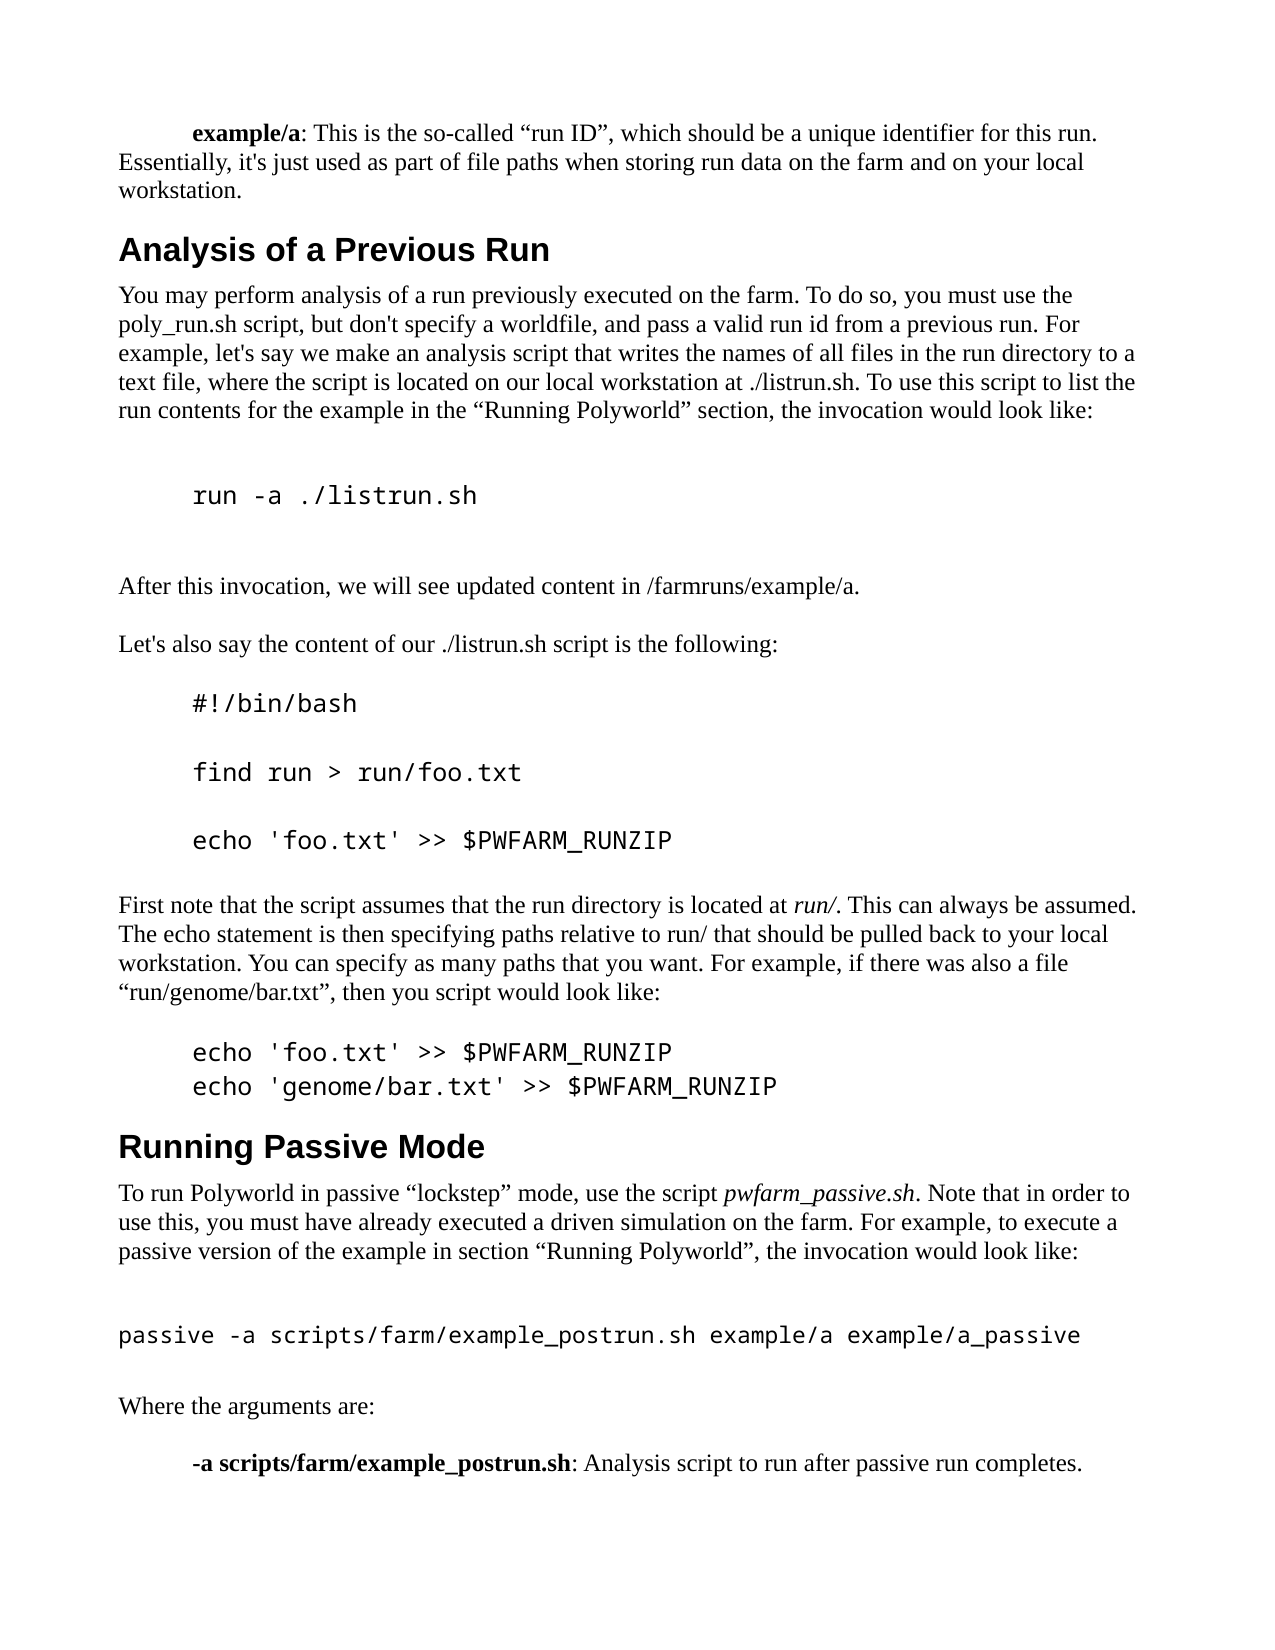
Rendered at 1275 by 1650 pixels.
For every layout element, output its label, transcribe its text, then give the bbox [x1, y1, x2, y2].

text echo 'foo.txt' >> $PWFARM_RUNZIP [192, 822, 1157, 856]
text run -a ./listrun.sh [118, 478, 1157, 512]
text #!/bin/bash [192, 686, 1157, 720]
text First note that the script assumes that the run directory is located at run/. This can always be assumed. The echo statement is then specifying paths relative to run/ that should be pulled back to your local workstation. You can specify as many paths that you want. For example, if there was also a file “run/genome/bar.txt”, then you script would look like: [118, 891, 1157, 1006]
text echo 'foo.txt' >> $PWFARM_RUNZIP [192, 1034, 1157, 1068]
text passive -a scripts/farm/example_postrun.sh example/a example/a_passive [118, 1318, 1157, 1350]
text To run Polyworld in passive “lockstep” mode, use the script pwfarm_passive.sh. Note that in order to use this, you must have already executed a driven simulation on the farm. For example, to execute a passive version of the example in section “Running Polyworld”, the invocation would look like: [118, 1178, 1157, 1265]
text You may perform analysis of a run previously executed on the farm. To do so, you must use the poly_run.sh script, but don't specify a worldfile, and pass a valid run id from a previous run. For example, let's say we make an analysis script that writes the names of all files in the run directory to a text file, where the script is located on our local workstation at ./listrun.sh. To use this script to list the run contents for the example in the “Running Polyworld” section, the invocation would look like: [118, 281, 1157, 424]
subtitle Running Passive Mode [118, 1127, 1157, 1166]
text echo 'genome/bar.txt' >> $PWFARM_RUNZIP [192, 1068, 1157, 1102]
text After this invocation, we will see updated content in /farmruns/example/a. [118, 571, 1157, 600]
text example/a: This is the so-called “run ID”, which should be a unique identifier for this run. Essentially, it's just used as part of file paths when storing run data on the farm and on your local workstation. [118, 118, 1157, 204]
text find run > run/foo.txt [192, 754, 1157, 788]
text Where the arguments are: [118, 1391, 1157, 1420]
text -a scripts/farm/example_postrun.sh: Analysis script to run after passive run completes. [118, 1448, 1157, 1477]
text Let's also say the content of our ./listrun.sh script is the following: [118, 629, 1157, 657]
subtitle Analysis of a Previous Run [118, 229, 1157, 268]
